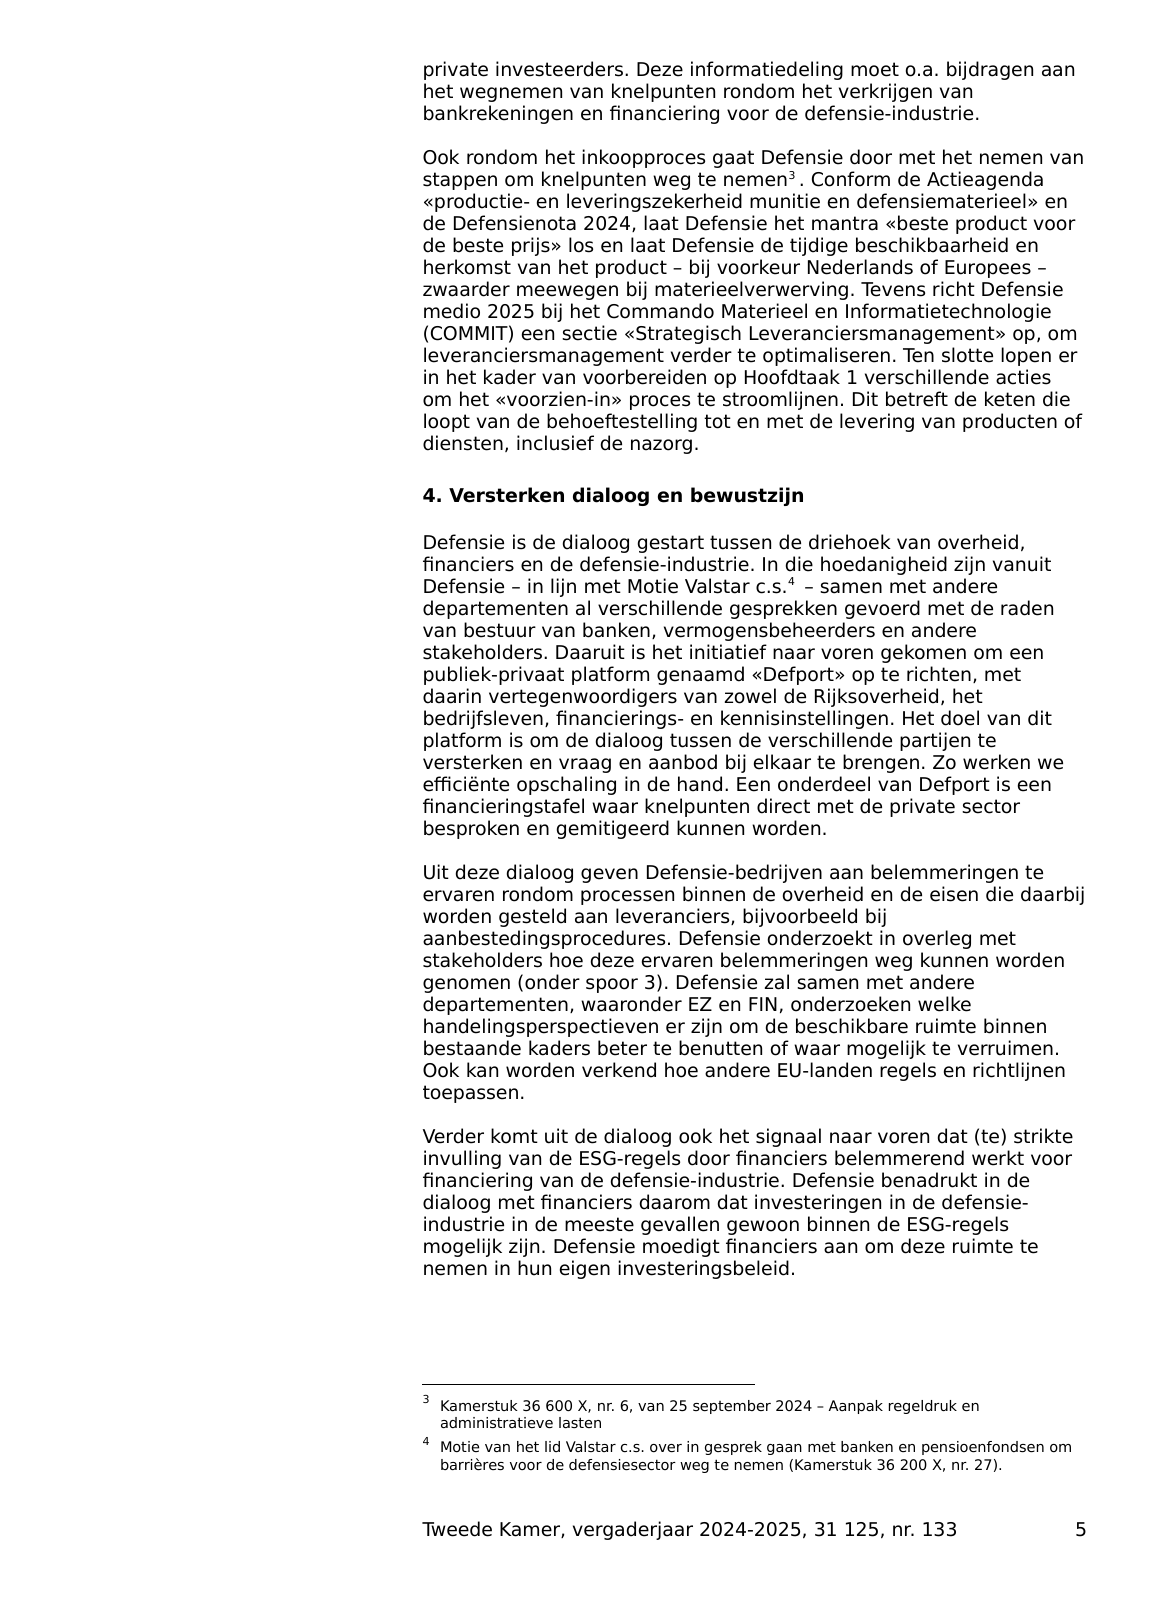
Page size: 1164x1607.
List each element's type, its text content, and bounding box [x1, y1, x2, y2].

text Motie van het lid Valstar c.s. over in gesprek gaan met banken en pensioenfondsen om barrières voor de defensiesector weg te nemen (Kamerstuk 36 200 X, nr. 27). [422, 1435, 1087, 1474]
text Defensie is de dialoog gestart tussen de driehoek van overheid, financiers en de defensie-industrie. In die hoedanigheid zijn vanuit Defensie – in lijn met Motie Valstar c.s. – samen met andere departementen al verschillende gesprekken gevoerd met de raden van bestuur van banken, vermogensbeheerders en andere stakeholders. Daaruit is het initiatief naar voren gekomen om een publiek-privaat platform genaamd «Defport» op te richten, met daarin vertegenwoordigers van zowel de Rijksoverheid, het bedrijfsleven, financierings- en kennisinstellingen. Het doel van dit platform is om de dialoog tussen de verschillende partijen te versterken en vraag en aanbod bij elkaar te brengen. Zo werken we efficiënte opschaling in de hand. Een onderdeel van Defport is een financieringstafel waar knelpunten direct met de private sector besproken en gemitigeerd kunnen worden. [422, 532, 1087, 839]
text Ook rondom het inkoopproces gaat Defensie door met het nemen van stappen om knelpunten weg te nemen. Conform de Actieagenda «productie- en leveringszekerheid munitie en defensiematerieel» en de Defensienota 2024, laat Defensie het mantra «beste product voor de beste prijs» los en laat Defensie de tijdige beschikbaarheid en herkomst van het product – bij voorkeur Nederlands of Europees – zwaarder meewegen bij materieelverwerving. Tevens richt Defensie medio 2025 bij het Commando Materieel en Informatietechnologie (COMMIT) een sectie «Strategisch Leveranciersmanagement» op, om leveranciersmanagement verder te optimaliseren. Ten slotte lopen er in het kader van voorbereiden op Hoofdtaak 1 verschillende acties om het «voorzien-in» proces te stroomlijnen. Dit betreft de keten die loopt van de behoeftestelling tot en met de levering van producten of diensten, inclusief de nazorg. [422, 147, 1087, 455]
text private investeerders. Deze informatiedeling moet o.a. bijdragen aan het wegnemen van knelpunten rondom het verkrijgen van bankrekeningen en financiering voor de defensie-industrie. [422, 59, 1087, 125]
text Kamerstuk 36 600 X, nr. 6, van 25 september 2024 – Aanpak regeldruk en administratieve lasten [422, 1393, 1087, 1432]
text Verder komt uit de dialoog ook het signaal naar voren dat (te) strikte invulling van de ESG-regels door financiers belemmerend werkt voor financiering van de defensie-industrie. Defensie benadrukt in de dialoog met financiers daarom dat investeringen in de defensie-industrie in de meeste gevallen gewoon binnen de ESG-regels mogelijk zijn. Defensie moedigt financiers aan om deze ruimte te nemen in hun eigen investeringsbeleid. [422, 1126, 1087, 1279]
subtitle 4. Versterken dialoog en bewustzijn [422, 485, 1087, 507]
text Uit deze dialoog geven Defensie-bedrijven aan belemmeringen te ervaren rondom processen binnen de overheid en de eisen die daarbij worden gesteld aan leveranciers, bijvoorbeeld bij aanbestedingsprocedures. Defensie onderzoekt in overleg met stakeholders hoe deze ervaren belemmeringen weg kunnen worden genomen (onder spoor 3). Defensie zal samen met andere departementen, waaronder EZ en FIN, onderzoeken welke handelingsperspectieven er zijn om de beschikbare ruimte binnen bestaande kaders beter te benutten of waar mogelijk te verruimen. Ook kan worden verkend hoe andere EU-landen regels en richtlijnen toepassen. [422, 862, 1087, 1103]
